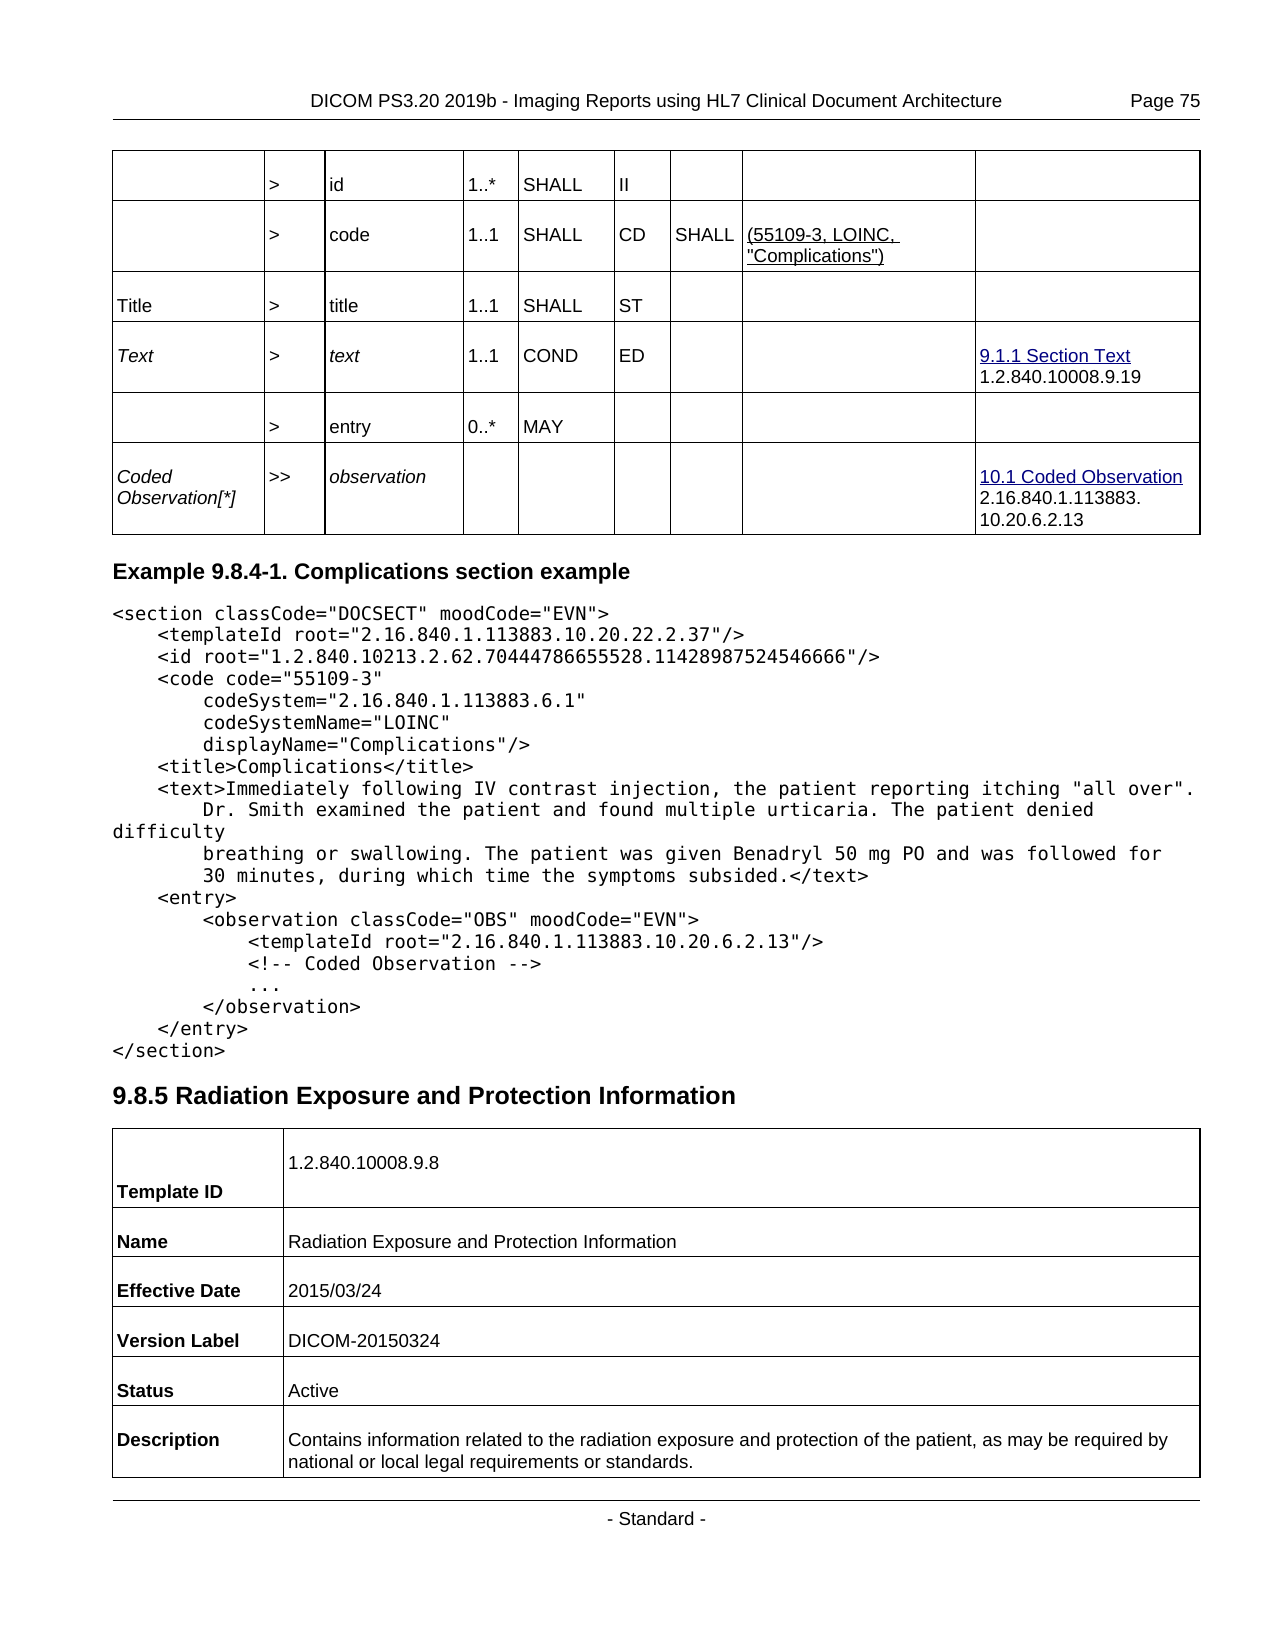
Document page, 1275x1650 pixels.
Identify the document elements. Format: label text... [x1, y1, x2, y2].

table_cell CD [615, 201, 670, 271]
table_cell MAY [519, 393, 614, 442]
table_cell SHALL [671, 201, 742, 271]
table_cell [743, 272, 975, 321]
table_cell Effective Date [113, 1257, 283, 1306]
text Example 9.8.4-1. Complications section example [112, 558, 1200, 584]
table_cell SHALL [519, 151, 614, 200]
table_cell code [326, 201, 463, 271]
table_cell id [326, 151, 463, 200]
table_cell > [265, 151, 324, 200]
text 9.8.5 Radiation Exposure and Protection Information [112, 1081, 1200, 1109]
table_cell Name [113, 1208, 283, 1256]
table_cell [671, 272, 742, 321]
table_cell [671, 151, 742, 200]
table_cell > [265, 322, 324, 392]
table_cell Title [113, 272, 264, 321]
table_cell 2015/03/24 [284, 1257, 1199, 1306]
table_cell title [326, 272, 463, 321]
table_cell Active [284, 1357, 1199, 1405]
table_cell 1..1 [464, 201, 518, 271]
table_header 1.2.840.10008.9.8 [284, 1129, 1199, 1207]
table_cell (55109-3, LOINC, "Complications") [743, 201, 975, 271]
table_cell [976, 201, 1199, 271]
table_cell 1..1 [464, 322, 518, 392]
table_cell >> [265, 443, 324, 534]
table_cell [976, 151, 1199, 200]
table_cell [113, 151, 264, 200]
table_cell [615, 393, 670, 442]
table_cell Radiation Exposure and Protection Information [284, 1208, 1199, 1256]
text <section classCode="DOCSECT" moodCode="EVN"> <templateId root="2.16.840.1.113883.10.20.22.2.37"/> <id root="1.2.840.10213.2.62.70444786655528.11428987524546666"/> <code code="55109-3" codeSystem="2.16.840.1.113883.6.1" codeSystemName="LOINC" displayName="Complications"/> <title>Complications</title> <text>Immediately following IV contrast injection, the patient reporting itching "all over". Dr. Smith examined the patient and found multiple urticaria. The patient denied difficulty breathing or swallowing. The patient was given Benadryl 50 mg PO and was followed for 30 minutes, during which time the symptoms subsided.</text> <entry> <observation classCode="OBS" moodCode="EVN"> <templateId root="2.16.840.1.113883.10.20.6.2.13"/> <!-- Coded Observation --> ... </observation> </entry> </section> [112, 602, 1200, 1062]
table_cell [743, 393, 975, 442]
table_cell > [265, 201, 324, 271]
table_cell Coded​Observation[*] [113, 443, 264, 534]
table_cell [743, 443, 975, 534]
table_cell [976, 272, 1199, 321]
table_cell [743, 151, 975, 200]
table_cell Contains information related to the radiation exposure and protection of the patient, as may be required by national or local legal requirements or standards. [284, 1406, 1199, 1477]
table_cell Text [113, 322, 264, 392]
table_cell 1..1 [464, 272, 518, 321]
table_cell DICOM-20150324 [284, 1307, 1199, 1356]
table_cell [519, 443, 614, 534]
table_cell COND [519, 322, 614, 392]
table_cell text [326, 322, 463, 392]
table_cell Version Label [113, 1307, 283, 1356]
table_cell [464, 443, 518, 534]
table_cell Status [113, 1357, 283, 1405]
table_cell [743, 322, 975, 392]
table_cell [671, 443, 742, 534]
table_cell entry [326, 393, 463, 442]
table_cell SHALL [519, 201, 614, 271]
table_cell [671, 393, 742, 442]
table_header Template ID [113, 1129, 283, 1207]
table_cell ST [615, 272, 670, 321]
table_cell 1..* [464, 151, 518, 200]
table_cell II [615, 151, 670, 200]
table_cell [976, 393, 1199, 442]
table_cell > [265, 393, 324, 442]
table_cell observation [326, 443, 463, 534]
table_cell SHALL [519, 272, 614, 321]
table_cell 0..* [464, 393, 518, 442]
table_cell 9.1.1 Section Text 1.2.840.10008.9.19 [976, 322, 1199, 392]
table_cell [113, 201, 264, 271]
table_cell Description [113, 1406, 283, 1477]
table_cell [113, 393, 264, 442]
table_cell > [265, 272, 324, 321]
table_cell [615, 443, 670, 534]
table_cell ED [615, 322, 670, 392]
table_cell [671, 322, 742, 392]
table_cell 10.1 Coded Observation 2.16.840.1.113883.​10.20.6.2.13 [976, 443, 1199, 534]
